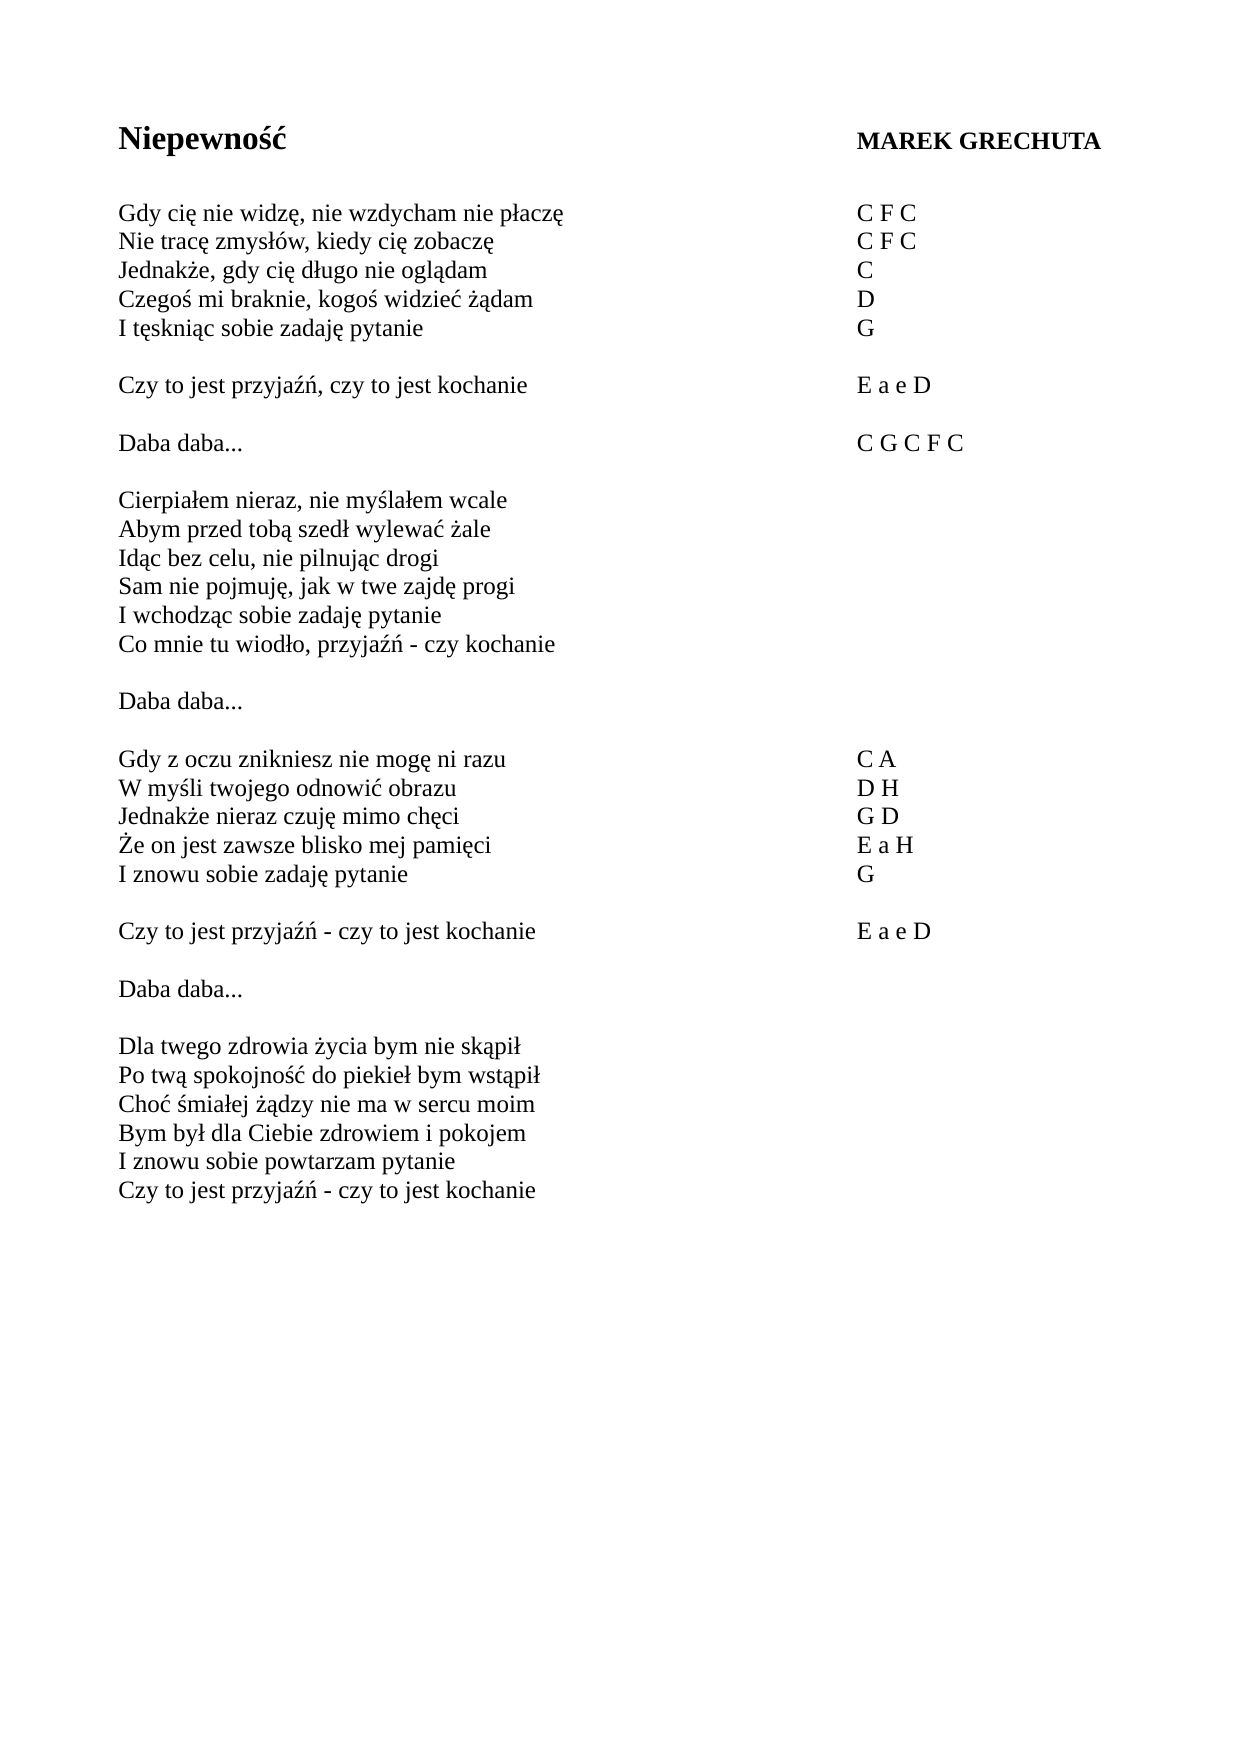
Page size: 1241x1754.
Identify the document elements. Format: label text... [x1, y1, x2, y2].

text Gdy z oczu znikniesz nie mogę ni razu C A [118, 744, 1122, 773]
text I znowu sobie zadaję pytanie G [118, 859, 1122, 888]
text Gdy cię nie widzę, nie wzdycham nie płaczę C F C [118, 198, 1122, 226]
text Daba daba... C G C F C [118, 428, 1122, 456]
text Czy to jest przyjaźń - czy to jest kochanie [118, 1175, 1122, 1204]
text Daba daba... [118, 974, 1122, 1003]
text Cierpiałem nieraz, nie myślałem wcale [118, 485, 1122, 514]
text Że on jest zawsze blisko mej pamięci E a H [118, 830, 1122, 859]
text Czy to jest przyjaźń - czy to jest kochanie E a e D [118, 916, 1122, 945]
text Idąc bez celu, nie pilnując drogi [118, 543, 1122, 571]
text Abym przed tobą szedł wylewać żale [118, 514, 1122, 543]
text I wchodząc sobie zadaję pytanie [118, 600, 1122, 629]
text Po twą spokojność do piekieł bym wstąpił [118, 1060, 1122, 1089]
subtitle Niepewność MAREK GRECHUTA [118, 118, 1122, 156]
text Czy to jest przyjaźń, czy to jest kochanie E a e D [118, 370, 1122, 399]
text Sam nie pojmuję, jak w twe zajdę progi [118, 571, 1122, 600]
text W myśli twojego odnowić obrazu D H [118, 773, 1122, 801]
text Dla twego zdrowia życia bym nie skąpił [118, 1031, 1122, 1060]
text Jednakże, gdy cię długo nie oglądam C [118, 255, 1122, 284]
text Nie tracę zmysłów, kiedy cię zobaczę C F C [118, 226, 1122, 255]
text Daba daba... [118, 686, 1122, 715]
text Jednakże nieraz czuję mimo chęci G D [118, 801, 1122, 830]
text Czegoś mi braknie, kogoś widzieć żądam D [118, 284, 1122, 313]
text Bym był dla Ciebie zdrowiem i pokojem [118, 1118, 1122, 1146]
text Co mnie tu wiodło, przyjaźń - czy kochanie [118, 629, 1122, 658]
text Choć śmiałej żądzy nie ma w sercu moim [118, 1089, 1122, 1118]
text I znowu sobie powtarzam pytanie [118, 1146, 1122, 1175]
text I tęskniąc sobie zadaję pytanie G [118, 313, 1122, 341]
